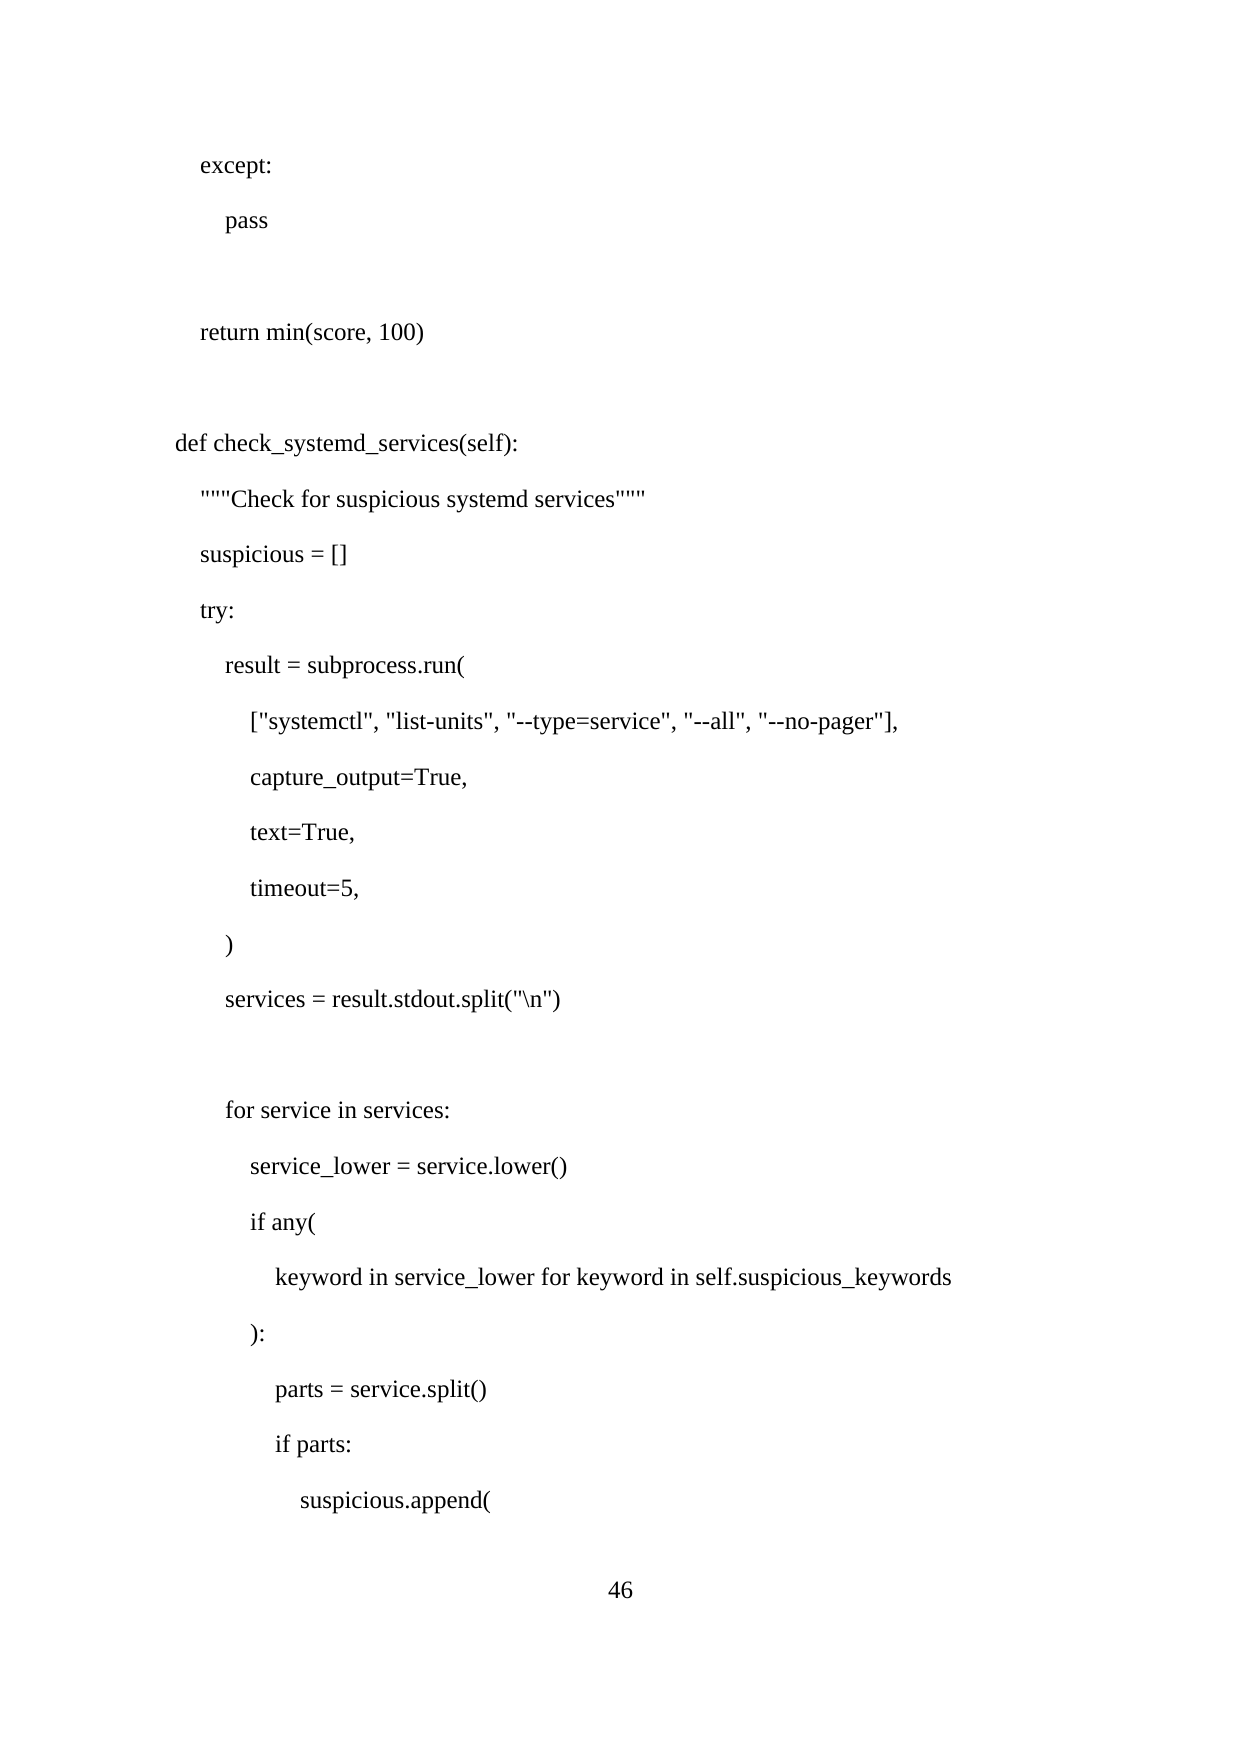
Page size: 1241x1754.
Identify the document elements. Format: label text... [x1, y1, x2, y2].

text timeout=5, [150, 873, 1091, 902]
text result = subprocess.run( [150, 651, 1091, 679]
text if any( [150, 1207, 1091, 1236]
text ["systemctl", "list-units", "--type=service", "--all", "--no-pager"], [150, 706, 1091, 735]
text keyword in service_lower for keyword in self.suspicious_keywords [150, 1262, 1091, 1291]
text """Check for suspicious systemd services""" [150, 484, 1091, 512]
text ): [150, 1318, 1091, 1347]
text except: [150, 150, 1091, 179]
text try: [150, 595, 1091, 624]
text service_lower = service.lower() [150, 1151, 1091, 1180]
text def check_systemd_services(self): [150, 428, 1091, 457]
text parts = service.split() [150, 1374, 1091, 1402]
text for service in services: [150, 1096, 1091, 1124]
text services = result.stdout.split("\n") [150, 984, 1091, 1013]
text return min(score, 100) [150, 317, 1091, 346]
text capture_output=True, [150, 762, 1091, 791]
text text=True, [150, 817, 1091, 846]
text if parts: [150, 1429, 1091, 1458]
text ) [150, 929, 1091, 957]
text suspicious.append( [150, 1485, 1091, 1514]
text pass [150, 206, 1091, 234]
text suspicious = [] [150, 539, 1091, 568]
